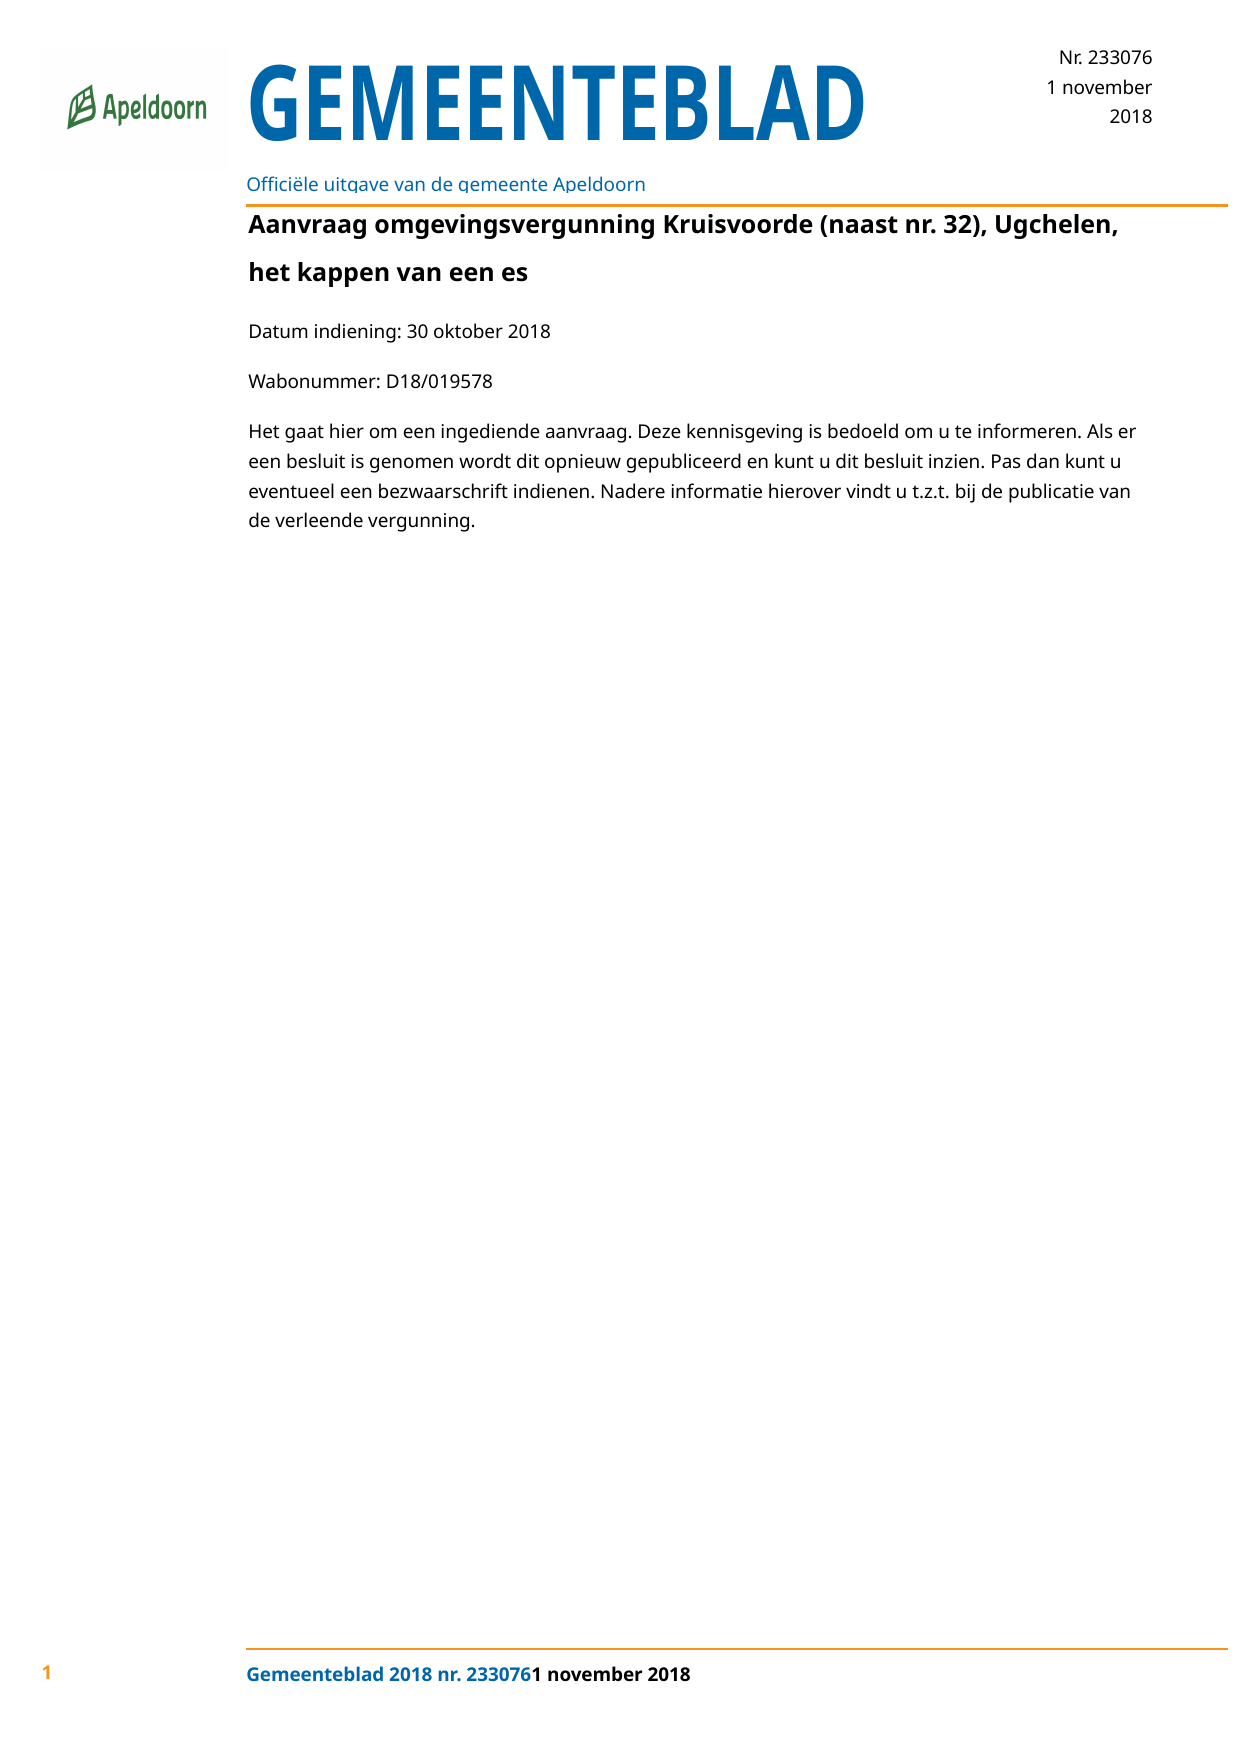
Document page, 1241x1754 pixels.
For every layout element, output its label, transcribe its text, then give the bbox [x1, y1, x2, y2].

text Aanvraag omgevingsvergunning Kruisvoorde (naast nr. 32), Ugchelen, het kappen van een es [248, 207, 1152, 288]
picture [41, 47, 231, 172]
text Datum indiening: 30 oktober 2018 [248, 318, 1152, 344]
text Wabonummer: D18/019578 [248, 368, 1152, 394]
text Het gaat hier om een ingediende aanvraag. Deze kennisgeving is bedoeld om u te informeren. Als er een besluit is genomen wordt dit opnieuw gepubliceerd en kunt u dit besluit inzien. Pas dan kunt u eventueel een bezwaarschrift indienen. Nadere informatie hierover vindt u t.z.t. bij de publicatie van de verleende vergunning. [248, 419, 1152, 533]
